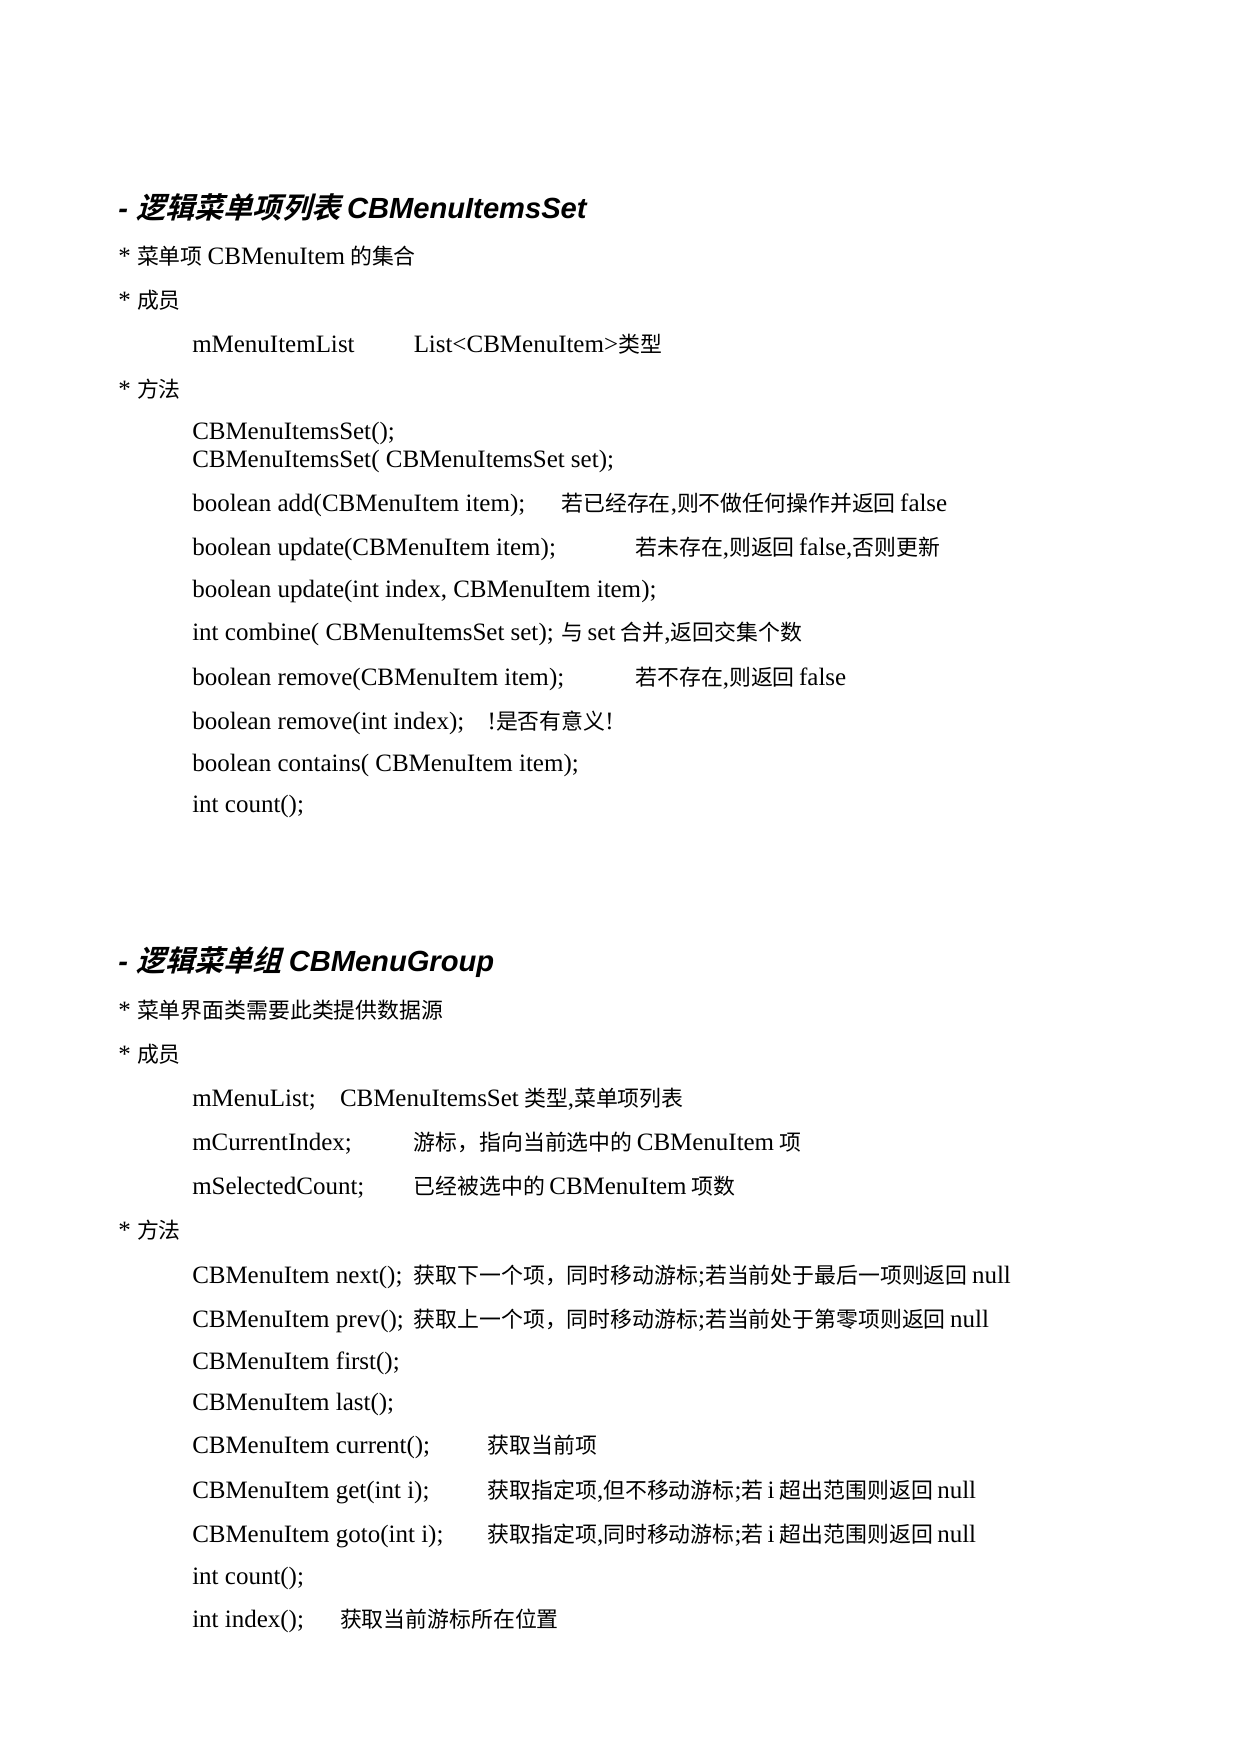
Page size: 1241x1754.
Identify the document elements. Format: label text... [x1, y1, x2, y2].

text mMenuItemList List<CBMenuItem>类型 [118, 327, 1122, 359]
subtitle - 逻辑菜单项列表 CBMenuItemsSet [118, 184, 1122, 227]
text * 菜单界面类需要此类提供数据源 [118, 993, 1122, 1024]
text CBMenuItem goto(int i); 获取指定项,同时移动游标;若i超出范围则返回null [118, 1517, 1122, 1548]
text * 成员 [118, 283, 1122, 315]
text CBMenuItem get(int i); 获取指定项,但不移动游标;若i超出范围则返回null [118, 1473, 1122, 1504]
text boolean add(CBMenuItem item); 若已经存在,则不做任何操作并返回false [118, 486, 1122, 517]
text * 菜单项 CBMenuItem的集合 [118, 239, 1122, 271]
text int count(); [118, 1561, 1122, 1590]
text CBMenuItem prev(); 获取上一个项，同时移动游标;若当前处于第零项则返回null [118, 1302, 1122, 1333]
text int combine( CBMenuItemsSet set); 与set合并,返回交集个数 [118, 615, 1122, 647]
text CBMenuItemsSet(); [118, 416, 1122, 444]
text CBMenuItem last(); [118, 1387, 1122, 1416]
text CBMenuItem current(); 获取当前项 [118, 1428, 1122, 1460]
text CBMenuItem next(); 获取下一个项，同时移动游标;若当前处于最后一项则返回null [118, 1258, 1122, 1289]
text boolean contains( CBMenuItem item); [118, 748, 1122, 777]
text * 方法 [118, 1213, 1122, 1245]
text mCurrentIndex; 游标，指向当前选中的CBMenuItem项 [118, 1125, 1122, 1157]
text mSelectedCount; 已经被选中的CBMenuItem项数 [118, 1169, 1122, 1201]
text CBMenuItemsSet( CBMenuItemsSet set); [118, 444, 1122, 473]
text boolean remove(CBMenuItem item); 若不存在,则返回false [118, 659, 1122, 691]
text boolean update(int index, CBMenuItem item); [118, 574, 1122, 603]
text int count(); [118, 789, 1122, 818]
text boolean remove(int index); !是否有意义! [118, 704, 1122, 735]
text * 方法 [118, 372, 1122, 403]
text * 成员 [118, 1037, 1122, 1068]
text mMenuList; CBMenuItemsSet类型,菜单项列表 [118, 1081, 1122, 1113]
text CBMenuItem first(); [118, 1346, 1122, 1375]
text int index(); 获取当前游标所在位置 [118, 1602, 1122, 1634]
text boolean update(CBMenuItem item); 若未存在,则返回false,否则更新 [118, 530, 1122, 562]
subtitle - 逻辑菜单组 CBMenuGroup [118, 938, 1122, 980]
